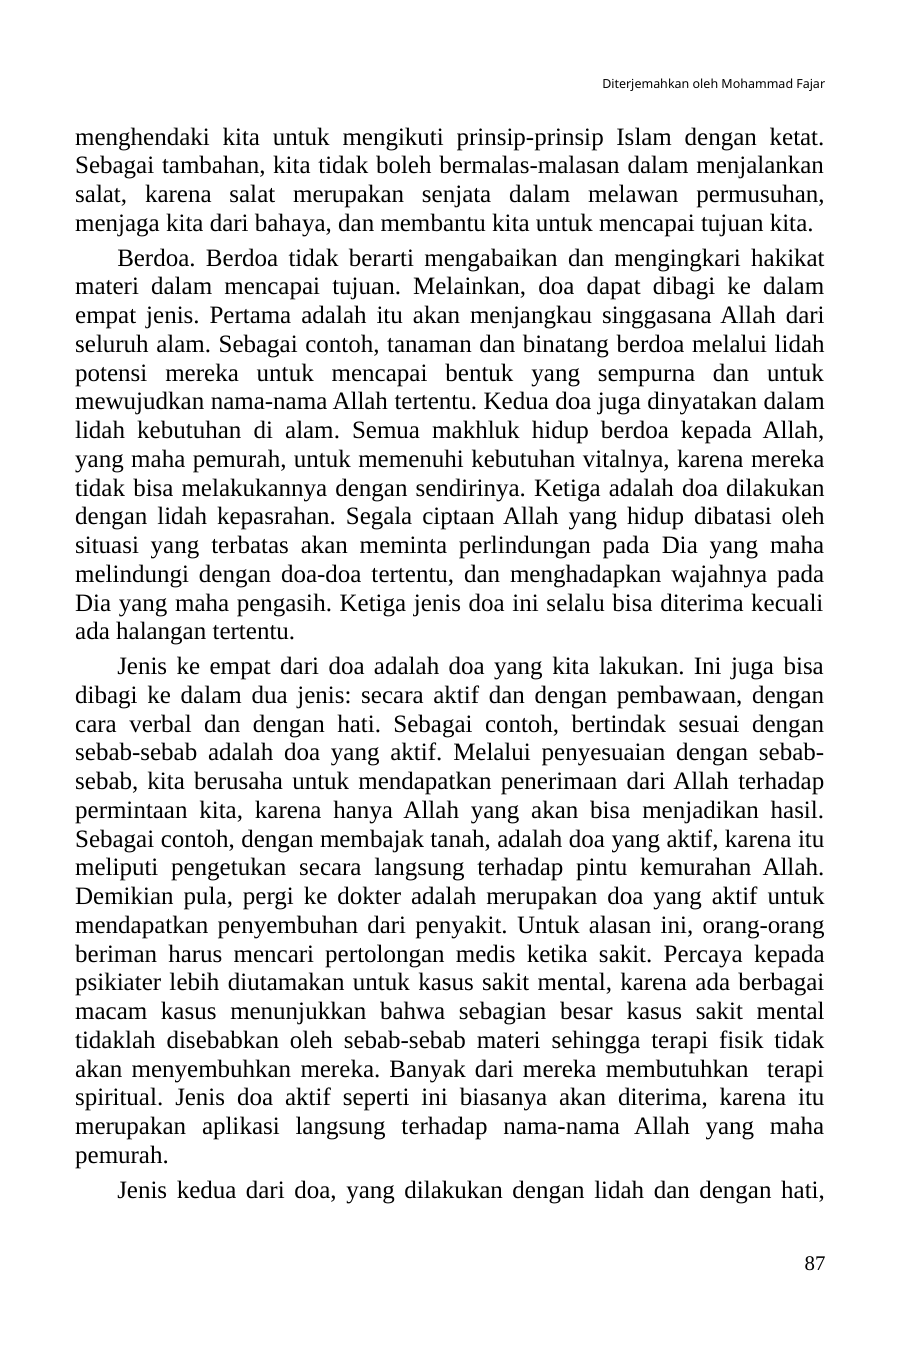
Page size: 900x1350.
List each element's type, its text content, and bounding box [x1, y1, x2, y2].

text Jenis kedua dari doa, yang dilakukan dengan lidah dan dengan hati, [75, 1175, 825, 1203]
text Berdoa. Berdoa tidak berarti mengabaikan dan mengingkari hakikat materi dalam mencapai tujuan. Melainkan, doa dapat dibagi ke dalam empat jenis. Pertama adalah itu akan menjangkau singgasana Allah dari seluruh alam. Sebagai contoh, tanaman dan binatang berdoa melalui lidah potensi mereka untuk mencapai bentuk yang sempurna dan untuk mewujudkan nama-nama Allah tertentu. Kedua doa juga dinyatakan dalam lidah kebutuhan di alam. Semua makhluk hidup berdoa kepada Allah, yang maha pemurah, untuk memenuhi kebutuhan vitalnya, karena mereka tidak bisa melakukannya dengan sendirinya. Ketiga adalah doa dilakukan dengan lidah kepasrahan. Segala ciptaan Allah yang hidup dibatasi oleh situasi yang terbatas akan meminta perlindungan pada Dia yang maha melindungi dengan doa-doa tertentu, dan menghadapkan wajahnya pada Dia yang maha pengasih. Ketiga jenis doa ini selalu bisa diterima kecuali ada halangan tertentu. [75, 243, 825, 645]
text Jenis ke empat dari doa adalah doa yang kita lakukan. Ini juga bisa dibagi ke dalam dua jenis: secara aktif dan dengan pembawaan, dengan cara verbal dan dengan hati. Sebagai contoh, bertindak sesuai dengan sebab-sebab adalah doa yang aktif. Melalui penyesuaian dengan sebab-sebab, kita berusaha untuk mendapatkan penerimaan dari Allah terhadap permintaan kita, karena hanya Allah yang akan bisa menjadikan hasil. Sebagai contoh, dengan membajak tanah, adalah doa yang aktif, karena itu meliputi pengetukan secara langsung terhadap pintu kemurahan Allah. Demikian pula, pergi ke dokter adalah merupakan doa yang aktif untuk mendapatkan penyembuhan dari penyakit. Untuk alasan ini, orang-orang beriman harus mencari pertolongan medis ketika sakit. Percaya kepada psikiater lebih diutamakan untuk kasus sakit mental, karena ada berbagai macam kasus menunjukkan bahwa sebagian besar kasus sakit mental tidaklah disebabkan oleh sebab-sebab materi sehingga terapi fisik tidak akan menyembuhkan mereka. Banyak dari mereka membutuhkan terapi spiritual. Jenis doa aktif seperti ini biasanya akan diterima, karena itu merupakan aplikasi langsung terhadap nama-nama Allah yang maha pemurah. [75, 651, 825, 1169]
text menghendaki kita untuk mengikuti prinsip-prinsip Islam dengan ketat. Sebagai tambahan, kita tidak boleh bermalas-malasan dalam menjalankan salat, karena salat merupakan senjata dalam melawan permusuhan, menjaga kita dari bahaya, dan membantu kita untuk mencapai tujuan kita. [75, 122, 825, 237]
